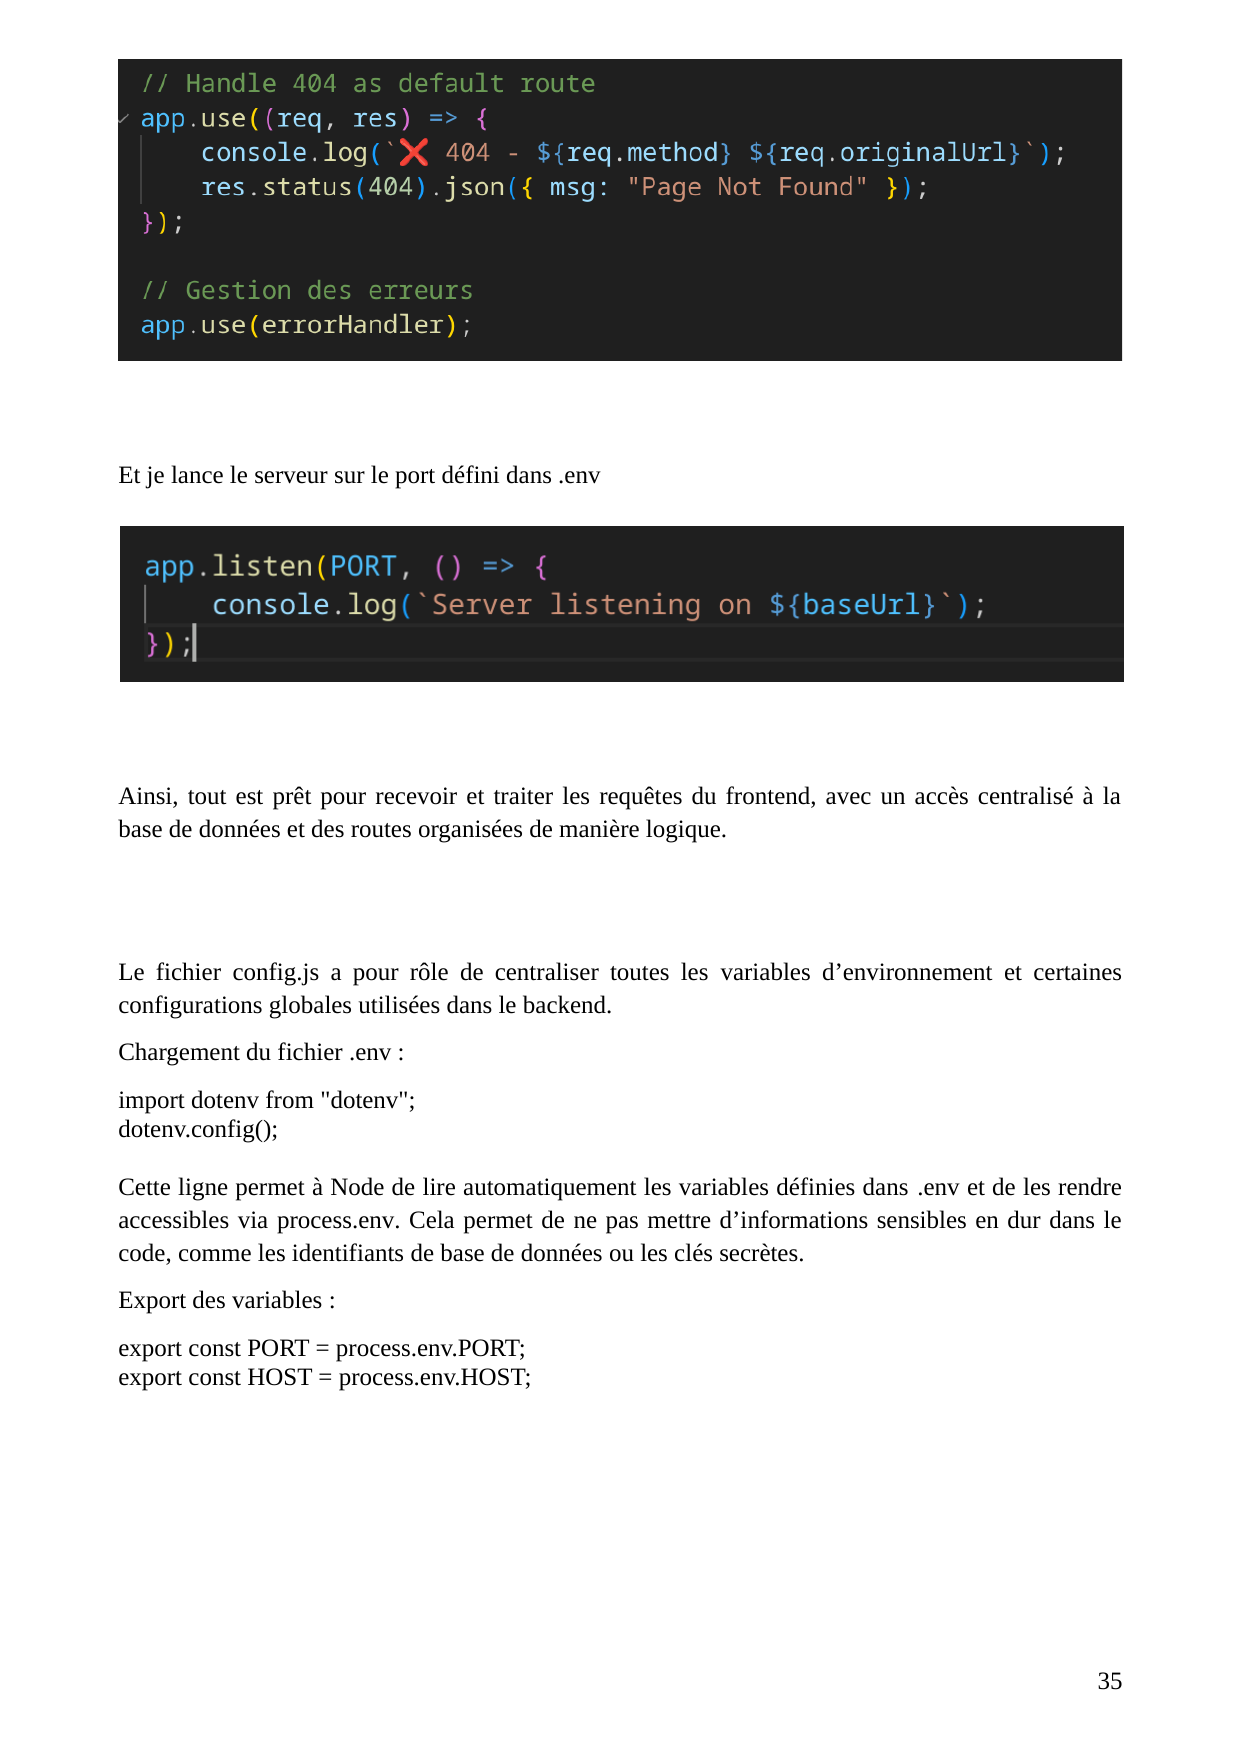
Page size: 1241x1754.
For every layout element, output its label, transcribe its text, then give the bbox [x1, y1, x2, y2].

text Et je lance le serveur sur le port défini dans .env [118, 460, 1122, 489]
picture [120, 526, 1124, 682]
text Le fichier config.js a pour rôle de centraliser toutes les variables d’environnement et certaines configurations globales utilisées dans le backend. [118, 957, 1122, 1018]
text dotenv.config(); [118, 1114, 1122, 1142]
text export const HOST = process.env.HOST; [118, 1362, 1122, 1391]
text import dotenv from "dotenv"; [118, 1085, 1122, 1114]
text Cette ligne permet à Node de lire automatiquement les variables définies dans .env et de les rendre accessibles via process.env. Cela permet de ne pas mettre d’informations sensibles en dur dans le code, comme les identifiants de base de données ou les clés secrètes. [118, 1172, 1122, 1267]
text Chargement du fichier .env : [118, 1037, 1122, 1066]
text export const PORT = process.env.PORT; [118, 1333, 1122, 1362]
text Ainsi, tout est prêt pour recevoir et traiter les requêtes du frontend, avec un accès centralisé à la base de données et des routes organisées de manière logique. [118, 781, 1122, 843]
picture [118, 59, 1123, 361]
text Export des variables : [118, 1286, 1122, 1314]
